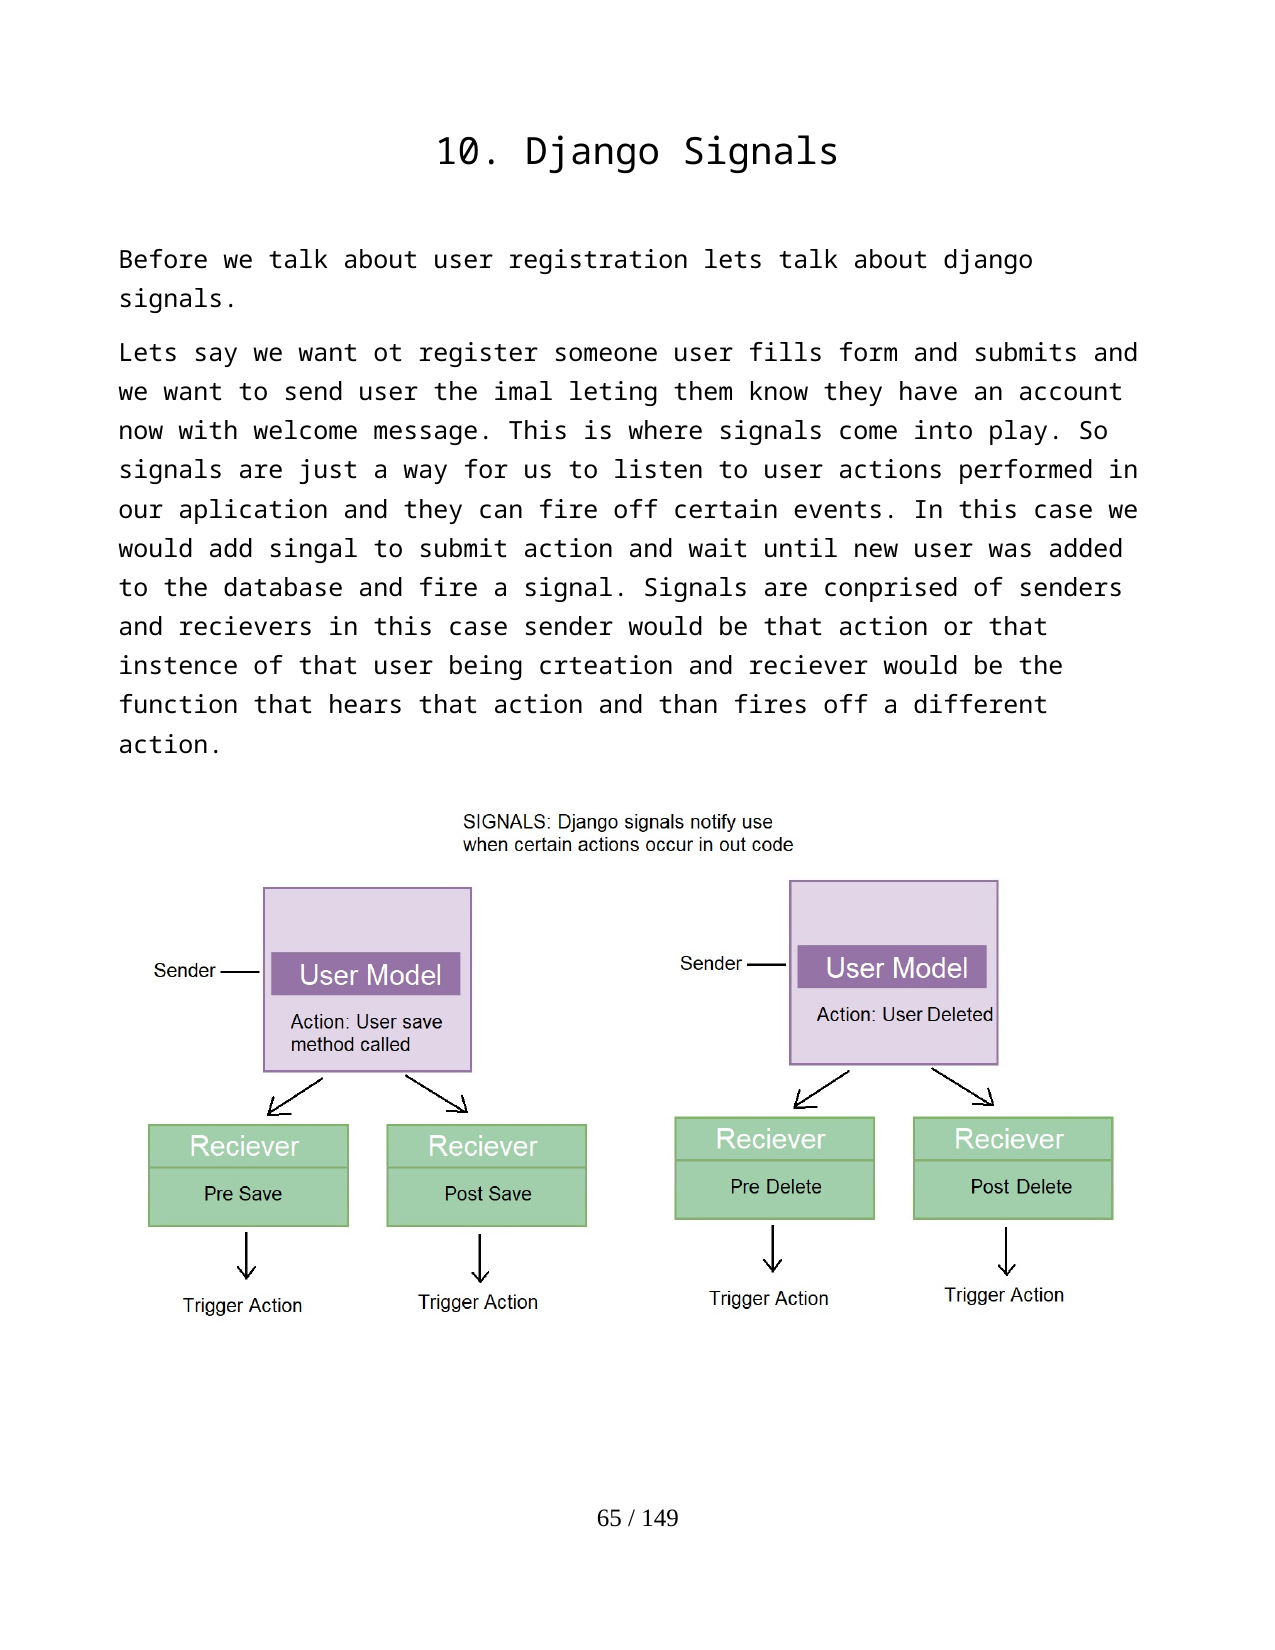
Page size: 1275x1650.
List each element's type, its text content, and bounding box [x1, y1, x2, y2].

subtitle 10. Django Signals [118, 124, 1157, 175]
picture [118, 780, 1157, 1324]
text Lets say we want ot register someone user fills form and submits and we want to send user the imal leting them know they have an account now with welcome message. This is where signals come into play. So signals are just a way for us to listen to user actions performed in our aplication and they can fire off certain events. In this case we would add singal to submit action and wait until new user was added to the database and fire a signal. Signals are conprised of senders and recievers in this case sender would be that action or that instence of that user being crteation and reciever would be the function that hears that action and than fires off a different action. [118, 334, 1157, 760]
text Before we talk about user registration lets talk about django signals. [118, 242, 1157, 315]
